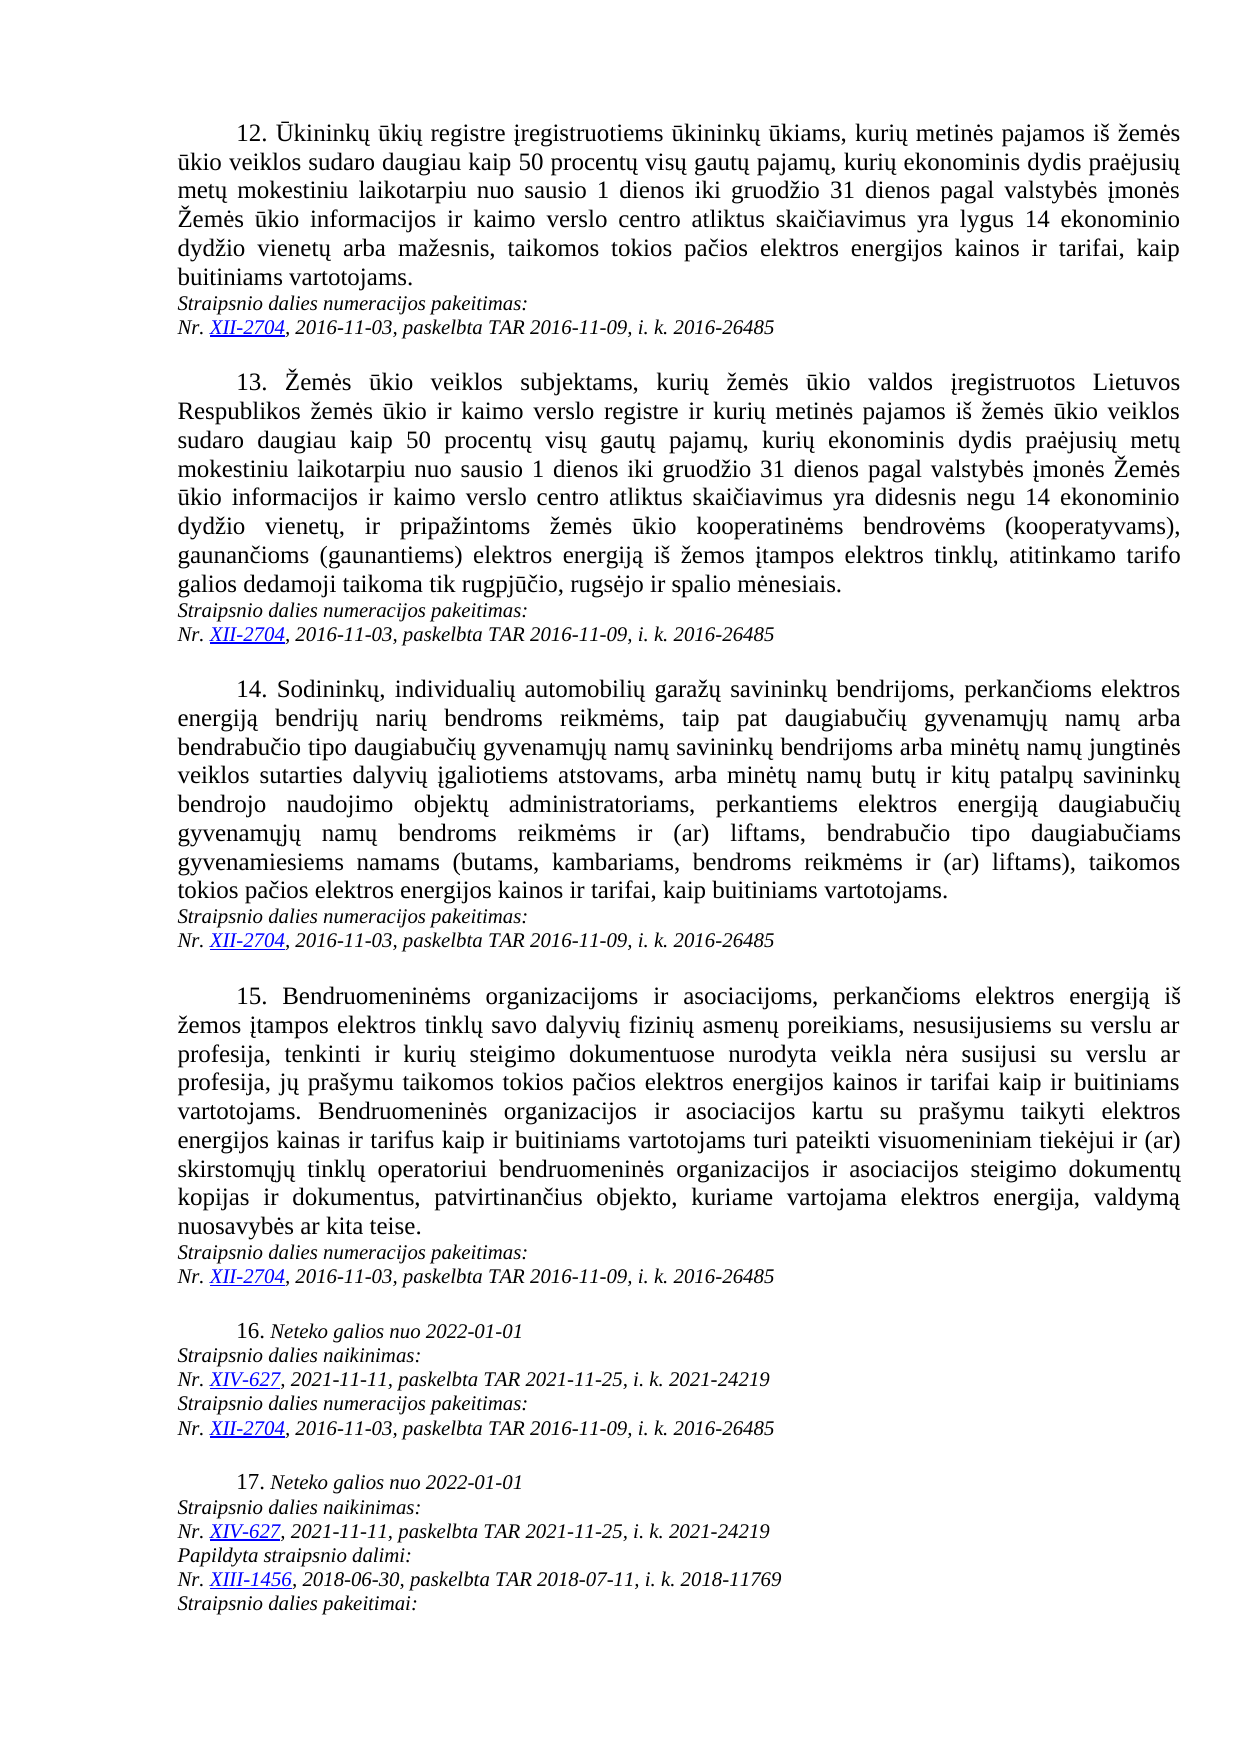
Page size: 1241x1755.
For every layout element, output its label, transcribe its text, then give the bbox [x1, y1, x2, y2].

text Papildyta straipsnio dalimi: [177, 1543, 1181, 1567]
text 17. Neteko galios nuo 2022-01-01 [177, 1468, 1181, 1494]
text 16. Neteko galios nuo 2022-01-01 [177, 1317, 1181, 1343]
text Nr. XII-2704, 2016-11-03, paskelbta TAR 2016-11-09, i. k. 2016-26485 [177, 622, 1181, 646]
text Straipsnio dalies pakeitimai: [177, 1591, 1181, 1615]
text Straipsnio dalies naikinimas: [177, 1494, 1181, 1519]
text Nr. XIV-627, 2021-11-11, paskelbta TAR 2021-11-25, i. k. 2021-24219 [177, 1367, 1181, 1391]
text 14. Sodininkų, individualių automobilių garažų savininkų bendrijoms, perkančioms elektros energiją bendrijų narių bendroms reikmėms, taip pat daugiabučių gyvenamųjų namų arba bendrabučio tipo daugiabučių gyvenamųjų namų savininkų bendrijoms arba minėtų namų jungtinės veiklos sutarties dalyvių įgaliotiems atstovams, arba minėtų namų butų ir kitų patalpų savininkų bendrojo naudojimo objektų administratoriams, perkantiems elektros energiją daugiabučių gyvenamųjų namų bendroms reikmėms ir (ar) liftams, bendrabučio tipo daugiabučiams gyvenamiesiems namams (butams, kambariams, bendroms reikmėms ir (ar) liftams), taikomos tokios pačios elektros energijos kainos ir tarifai, kaip buitiniams vartotojams. [177, 674, 1181, 904]
text Nr. XII-2704, 2016-11-03, paskelbta TAR 2016-11-09, i. k. 2016-26485 [177, 315, 1181, 339]
text Straipsnio dalies naikinimas: [177, 1343, 1181, 1367]
text Nr. XII-2704, 2016-11-03, paskelbta TAR 2016-11-09, i. k. 2016-26485 [177, 1264, 1181, 1288]
text Straipsnio dalies numeracijos pakeitimas: [177, 291, 1181, 315]
text Nr. XII-2704, 2016-11-03, paskelbta TAR 2016-11-09, i. k. 2016-26485 [177, 928, 1181, 952]
text Straipsnio dalies numeracijos pakeitimas: [177, 904, 1181, 928]
text 13. Žemės ūkio veiklos subjektams, kurių žemės ūkio valdos įregistruotos Lietuvos Respublikos žemės ūkio ir kaimo verslo registre ir kurių metinės pajamos iš žemės ūkio veiklos sudaro daugiau kaip 50 procentų visų gautų pajamų, kurių ekonominis dydis praėjusių metų mokestiniu laikotarpiu nuo sausio 1 dienos iki gruodžio 31 dienos pagal valstybės įmonės Žemės ūkio informacijos ir kaimo verslo centro atliktus skaičiavimus yra didesnis negu 14 ekonominio dydžio vienetų, ir pripažintoms žemės ūkio kooperatinėms bendrovėms (kooperatyvams), gaunančioms (gaunantiems) elektros energiją iš žemos įtampos elektros tinklų, atitinkamo tarifo galios dedamoji taikoma tik rugpjūčio, rugsėjo ir spalio mėnesiais. [177, 367, 1181, 597]
text Nr. XII-2704, 2016-11-03, paskelbta TAR 2016-11-09, i. k. 2016-26485 [177, 1415, 1181, 1439]
text Nr. XIV-627, 2021-11-11, paskelbta TAR 2021-11-25, i. k. 2021-24219 [177, 1519, 1181, 1543]
text 15. Bendruomeninėms organizacijoms ir asociacijoms, perkančioms elektros energiją iš žemos įtampos elektros tinklų savo dalyvių fizinių asmenų poreikiams, nesusijusiems su verslu ar profesija, tenkinti ir kurių steigimo dokumentuose nurodyta veikla nėra susijusi su verslu ar profesija, jų prašymu taikomos tokios pačios elektros energijos kainos ir tarifai kaip ir buitiniams vartotojams. Bendruomeninės organizacijos ir asociacijos kartu su prašymu taikyti elektros energijos kainas ir tarifus kaip ir buitiniams vartotojams turi pateikti visuomeniniam tiekėjui ir (ar) skirstomųjų tinklų operatoriui bendruomeninės organizacijos ir asociacijos steigimo dokumentų kopijas ir dokumentus, patvirtinančius objekto, kuriame vartojama elektros energija, valdymą nuosavybės ar kita teise. [177, 981, 1181, 1240]
text Straipsnio dalies numeracijos pakeitimas: [177, 1240, 1181, 1264]
text Straipsnio dalies numeracijos pakeitimas: [177, 597, 1181, 622]
text 12. Ūkininkų ūkių registre įregistruotiems ūkininkų ūkiams, kurių metinės pajamos iš žemės ūkio veiklos sudaro daugiau kaip 50 procentų visų gautų pajamų, kurių ekonominis dydis praėjusių metų mokestiniu laikotarpiu nuo sausio 1 dienos iki gruodžio 31 dienos pagal valstybės įmonės Žemės ūkio informacijos ir kaimo verslo centro atliktus skaičiavimus yra lygus 14 ekonominio dydžio vienetų arba mažesnis, taikomos tokios pačios elektros energijos kainos ir tarifai, kaip buitiniams vartotojams. [177, 118, 1181, 291]
text Straipsnio dalies numeracijos pakeitimas: [177, 1391, 1181, 1415]
text Nr. XIII-1456, 2018-06-30, paskelbta TAR 2018-07-11, i. k. 2018-11769 [177, 1567, 1181, 1591]
